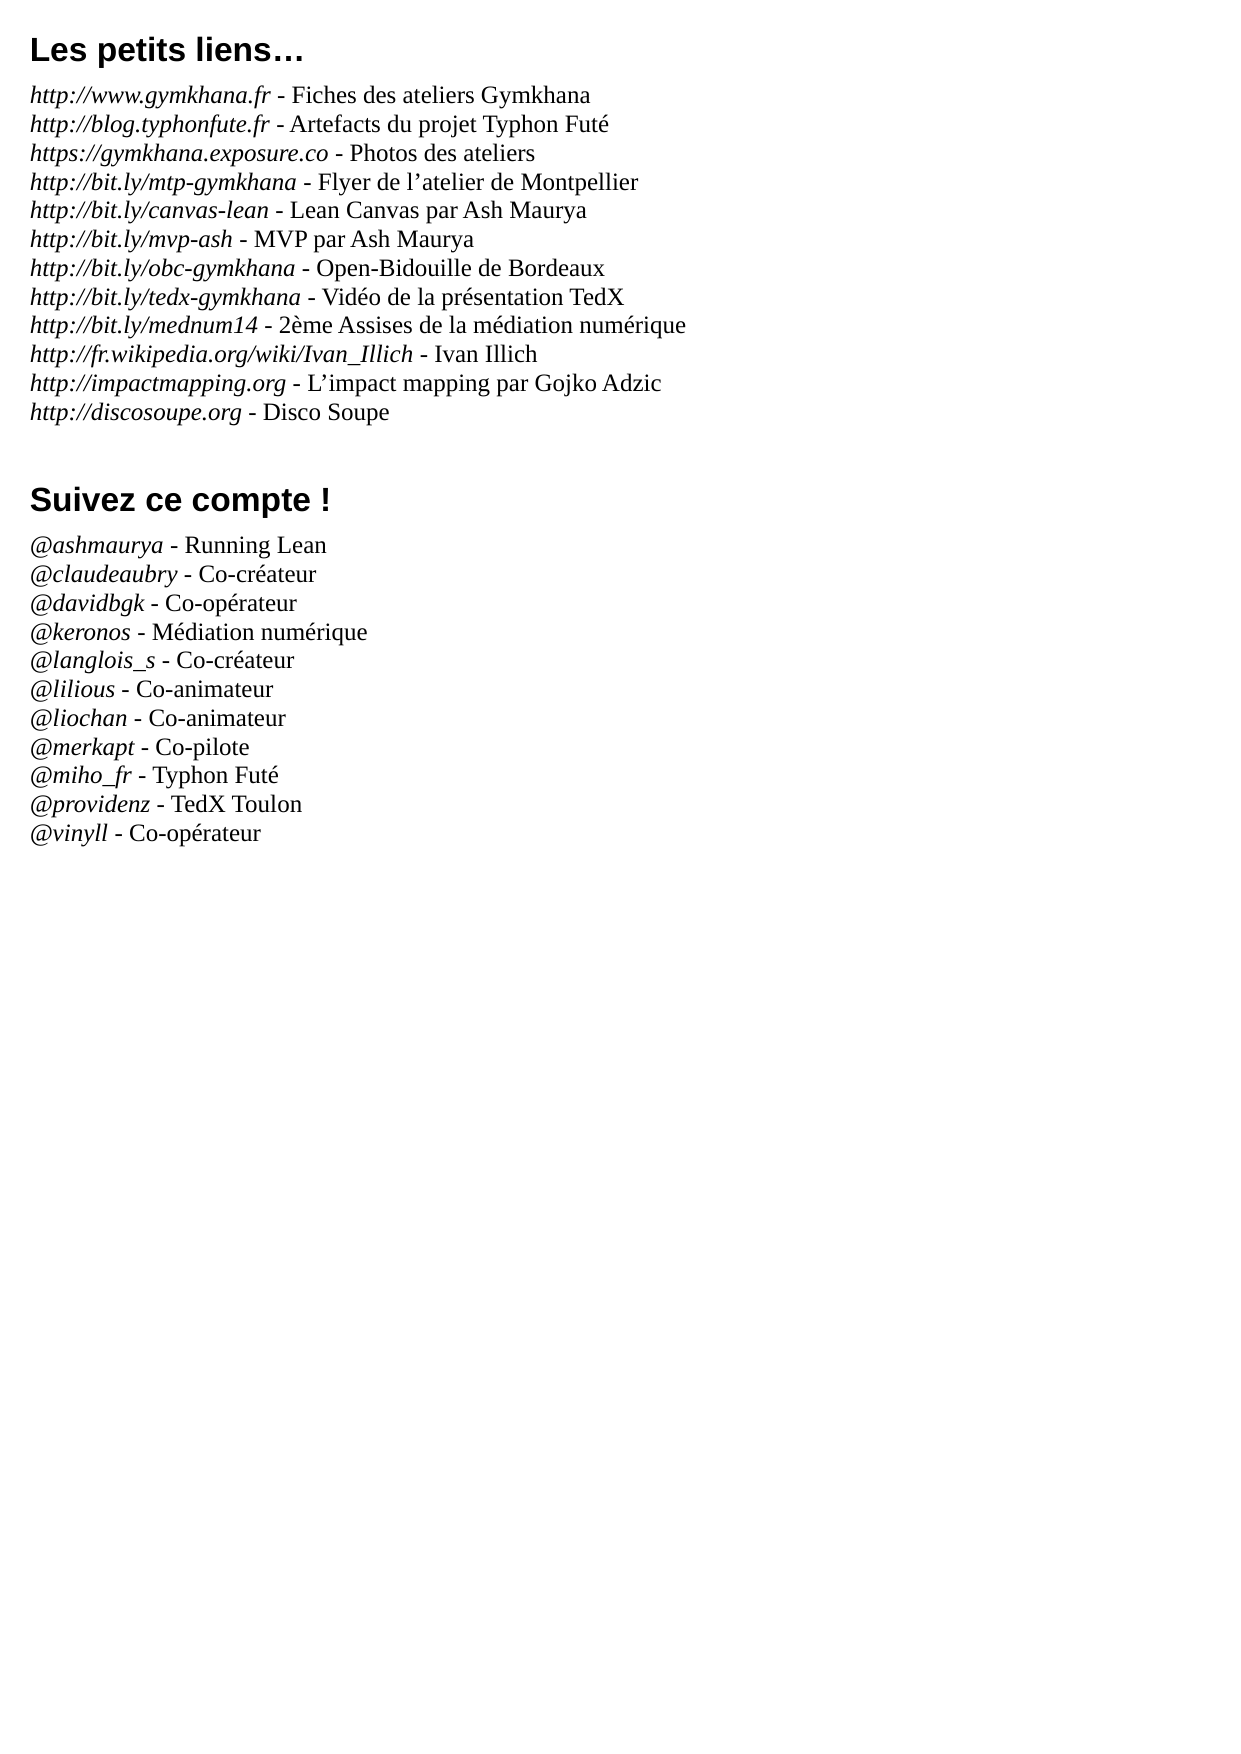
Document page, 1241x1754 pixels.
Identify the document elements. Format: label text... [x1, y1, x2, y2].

text @liochan - Co-animateur [29, 703, 1211, 732]
text @claudeaubry - Co-créateur [29, 559, 1211, 588]
text @vinyll - Co-opérateur [29, 818, 1211, 847]
text @miho_fr - Typhon Futé [29, 761, 1211, 789]
text http://bit.ly/mtp-gymkhana - Flyer de l’atelier de Montpellier [29, 167, 1211, 196]
text http://bit.ly/canvas-lean - Lean Canvas par Ash Maurya [29, 196, 1211, 224]
text @langlois_s - Co-créateur [29, 646, 1211, 674]
text @providenz - TedX Toulon [29, 789, 1211, 818]
text https://gymkhana.exposure.co - Photos des ateliers [29, 138, 1211, 167]
text @lilious - Co-animateur [29, 674, 1211, 703]
text http://www.gymkhana.fr - Fiches des ateliers Gymkhana [29, 81, 1211, 109]
text @davidbgk - Co-opérateur [29, 588, 1211, 617]
text @ashmaurya - Running Lean [29, 531, 1211, 559]
text @merkapt - Co-pilote [29, 732, 1211, 761]
text http://discosoupe.org - Disco Soupe [29, 397, 1211, 426]
text http://bit.ly/obc-gymkhana - Open-Bidouille de Bordeaux [29, 253, 1211, 282]
subtitle Suivez ce compte ! [29, 479, 1211, 518]
text http://bit.ly/tedx-gymkhana - Vidéo de la présentation TedX [29, 282, 1211, 311]
text http://impactmapping.org - L’impact mapping par Gojko Adzic [29, 368, 1211, 397]
text http://bit.ly/mednum14 - 2ème Assises de la médiation numérique [29, 311, 1211, 339]
text http://bit.ly/mvp-ash - MVP par Ash Maurya [29, 224, 1211, 253]
subtitle Les petits liens… [29, 29, 1211, 68]
text @keronos - Médiation numérique [29, 617, 1211, 646]
text http://fr.wikipedia.org/wiki/Ivan_Illich - Ivan Illich [29, 339, 1211, 368]
text http://blog.typhonfute.fr - Artefacts du projet Typhon Futé [29, 109, 1211, 138]
